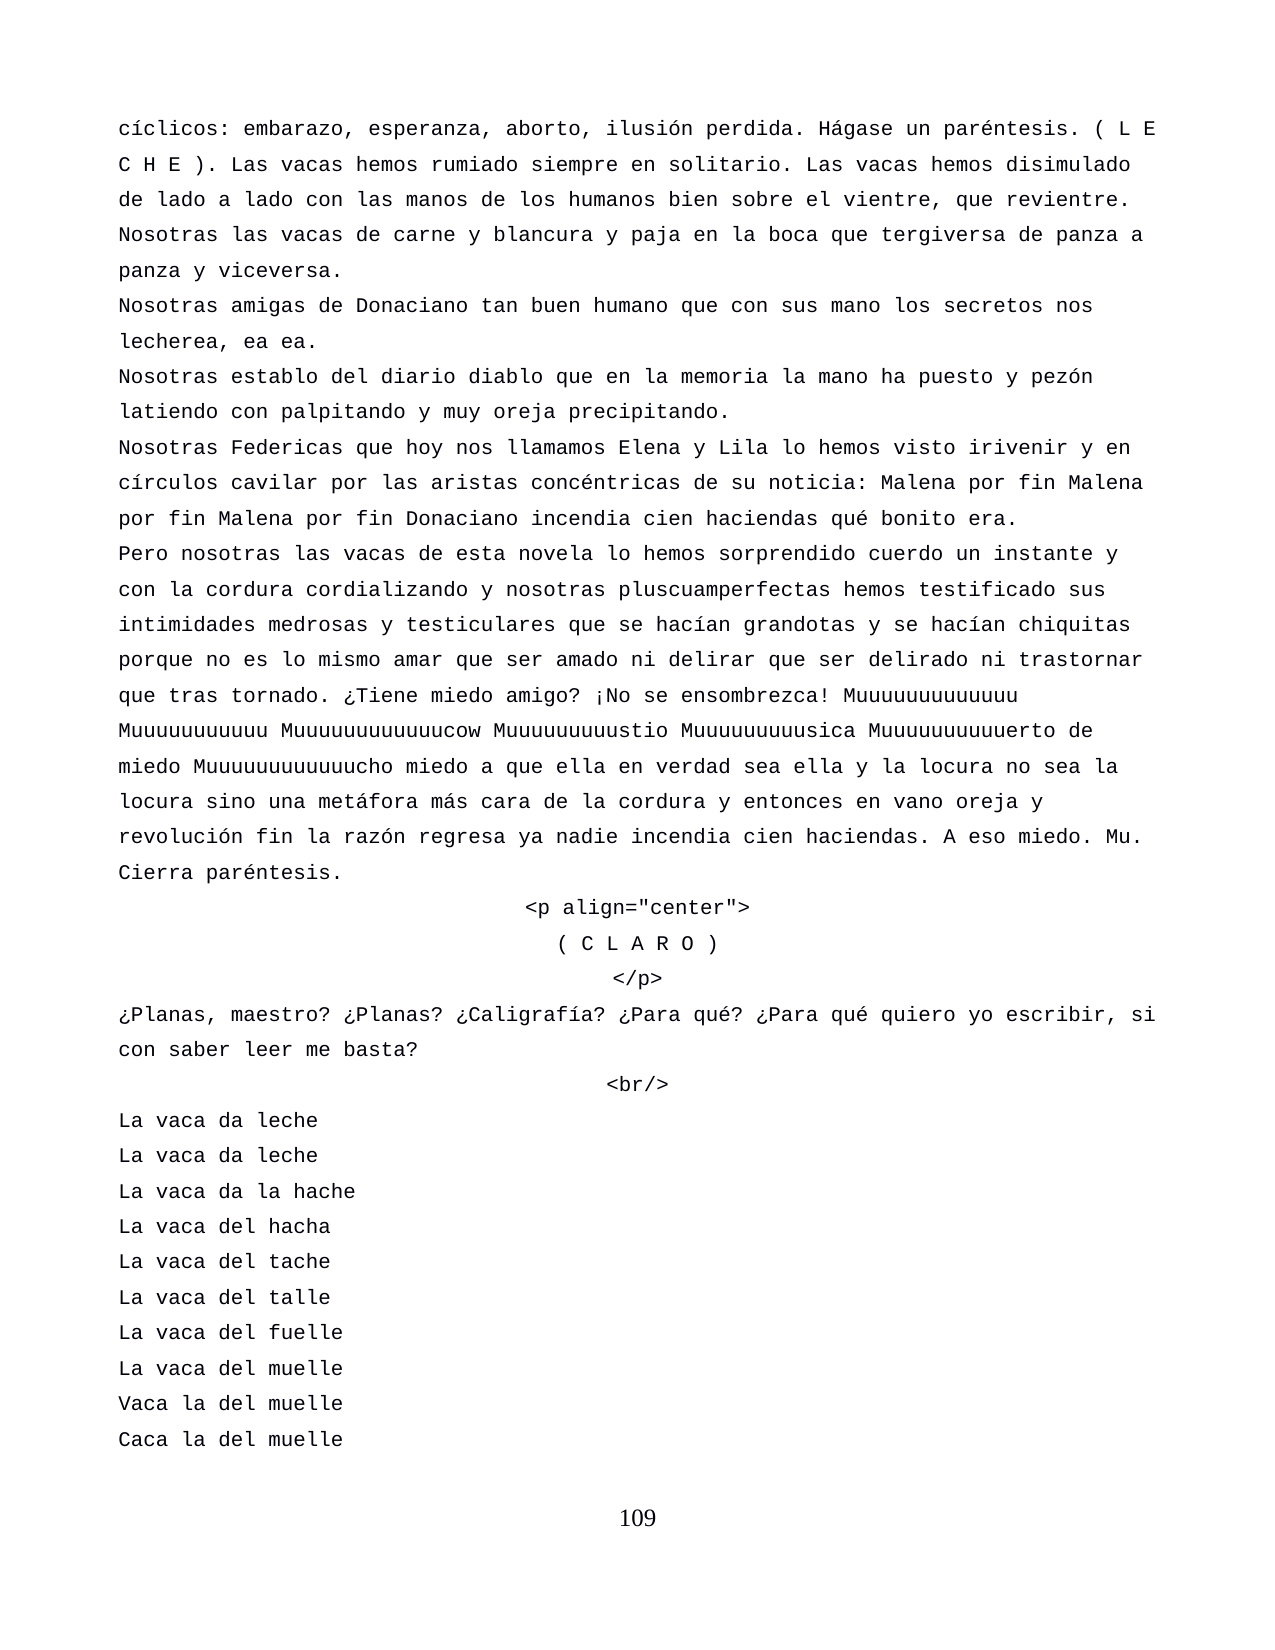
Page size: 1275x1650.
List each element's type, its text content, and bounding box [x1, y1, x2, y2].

text <p align="center"> [118, 897, 1157, 921]
text La vaca del muelle [118, 1358, 1157, 1381]
text ¿Planas, maestro? ¿Planas? ¿Caligrafía? ¿Para qué? ¿Para qué quiero yo escribir, si con saber leer me basta? [118, 1003, 1157, 1063]
text La vaca da leche [118, 1145, 1157, 1169]
text La vaca da la hache [118, 1181, 1157, 1204]
text Pero nosotras las vacas de esta novela lo hemos sorprendido cuerdo un instante y con la cordura cordializando y nosotras pluscuamperfectas hemos testificado sus intimidades medrosas y testiculares que se hacían grandotas y se hacían chiquitas porque no es lo mismo amar que ser amado ni delirar que ser delirado ni trastornar que tras tornado. ¿Tiene miedo amigo? ¡No se ensombrezca! Muuuuuuuuuuuuu Muuuuuuuuuuu Muuuuuuuuuuuucow Muuuuuuuuustio Muuuuuuuuusica Muuuuuuuuuuerto de miedo Muuuuuuuuuuuucho miedo a que ella en verdad sea ella y la locura no sea la locura sino una metáfora más cara de la cordura y entonces en vano oreja y revolución fin la razón regresa ya nadie incendia cien haciendas. A eso miedo. Mu. Cierra paréntesis. [118, 543, 1157, 886]
text La vaca del hacha [118, 1216, 1157, 1240]
text La vaca del tache [118, 1251, 1157, 1275]
text La vaca del talle [118, 1287, 1157, 1311]
text La vaca da leche [118, 1110, 1157, 1133]
text ( C L A R O ) [118, 933, 1157, 956]
text <br/> [118, 1074, 1157, 1098]
text Vaca la del muelle [118, 1393, 1157, 1417]
text La vaca del fuelle [118, 1322, 1157, 1346]
text cíclicos: embarazo, esperanza, aborto, ilusión perdida. Hágase un paréntesis. ( L E C H E ). Las vacas hemos rumiado siempre en solitario. Las vacas hemos disimulado de lado a lado con las manos de los humanos bien sobre el vientre, que revientre. [118, 118, 1157, 213]
text Caca la del muelle [118, 1428, 1157, 1452]
text </p> [118, 968, 1157, 992]
text Nosotras Federicas que hoy nos llamamos Elena y Lila lo hemos visto irivenir y en círculos cavilar por las aristas concéntricas de su noticia: Malena por fin Malena por fin Malena por fin Donaciano incendia cien haciendas qué bonito era. [118, 437, 1157, 531]
text Nosotras establo del diario diablo que en la memoria la mano ha puesto y pezón latiendo con palpitando y muy oreja precipitando. [118, 366, 1157, 425]
text Nosotras las vacas de carne y blancura y paja en la boca que tergiversa de panza a panza y viceversa. [118, 224, 1157, 283]
text Nosotras amigas de Donaciano tan buen humano que con sus mano los secretos nos lecherea, ea ea. [118, 295, 1157, 354]
